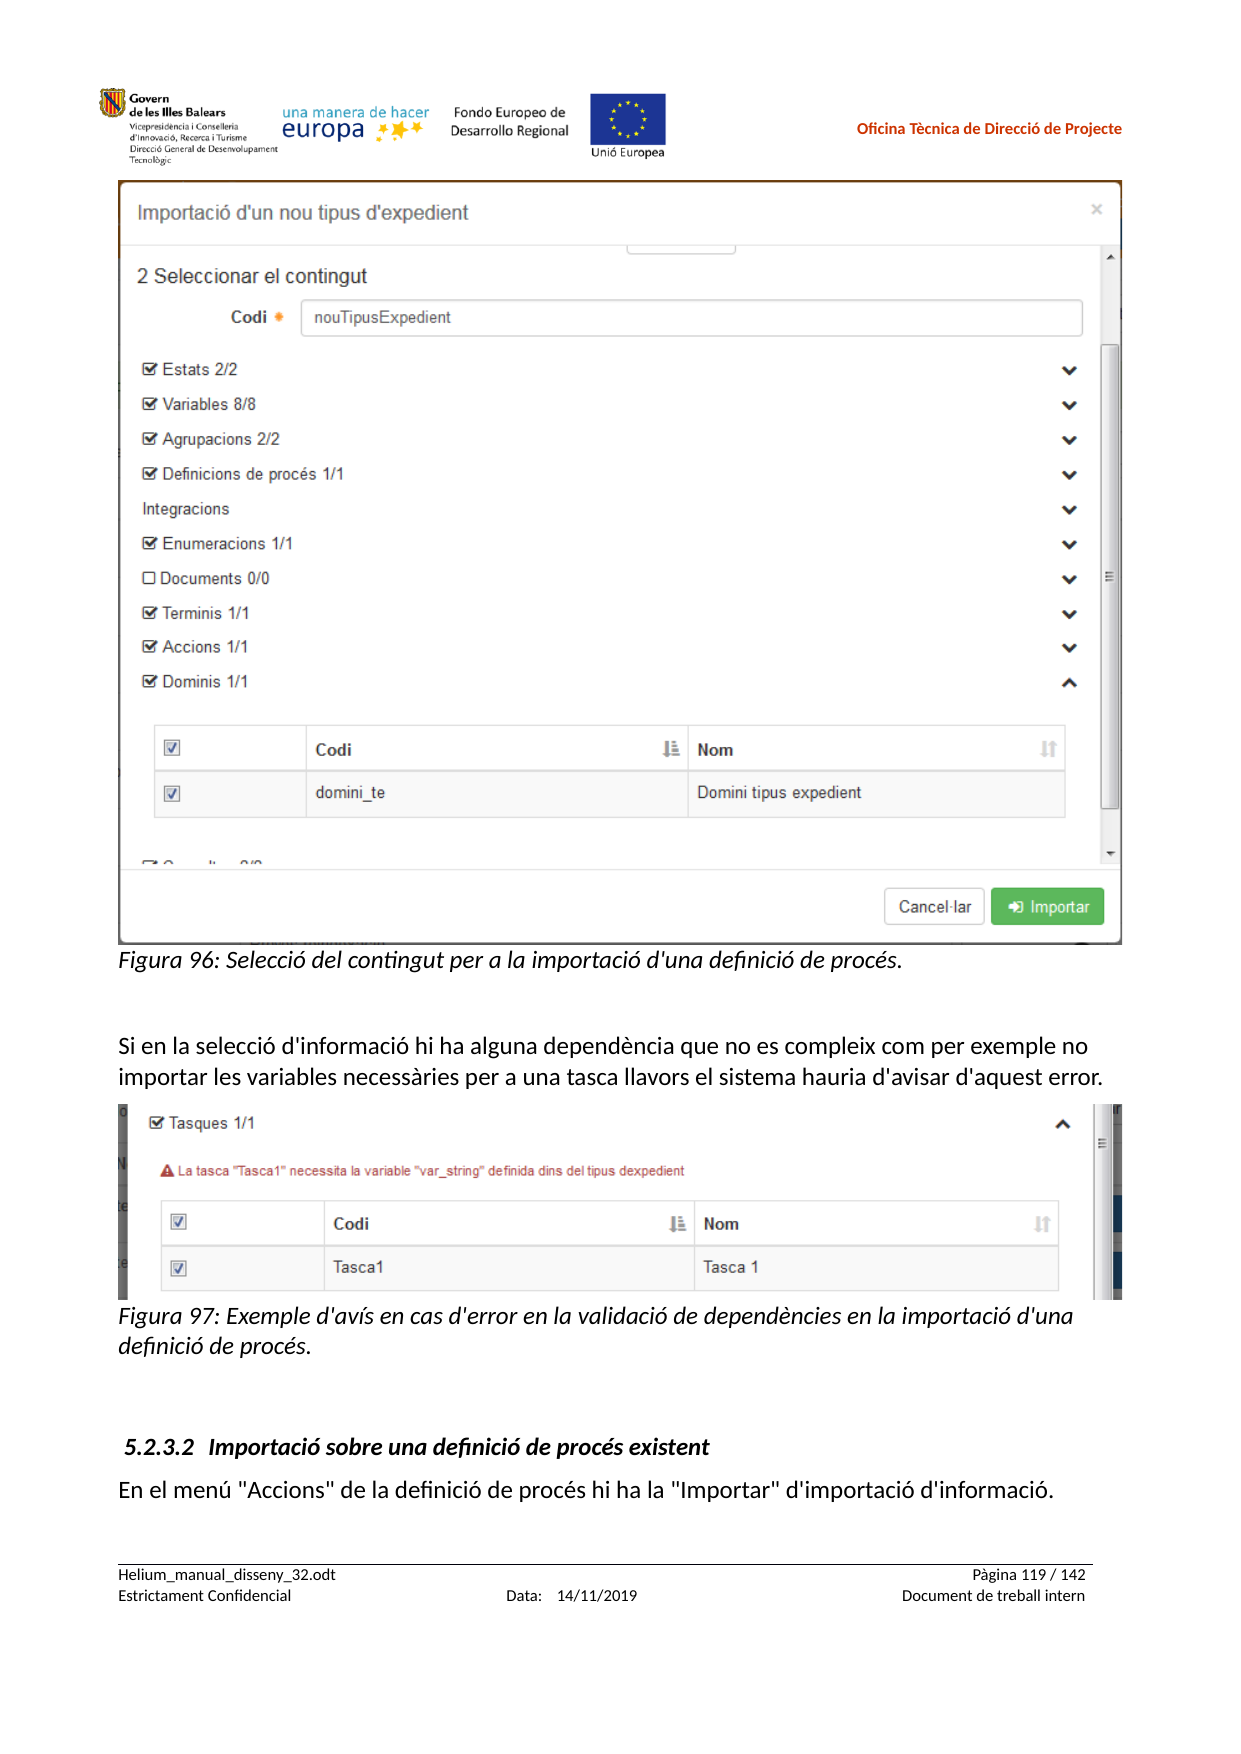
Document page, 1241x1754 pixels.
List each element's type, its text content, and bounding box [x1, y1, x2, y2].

subtitle Importació sobre una definició de procés existent [118, 1431, 1122, 1462]
picture [118, 1104, 1123, 1300]
picture [118, 180, 1123, 945]
text Figura 97: Exemple d'avís en cas d'error en la validació de dependències en la importació d'una definició de procés. [118, 1300, 1122, 1361]
picture [99, 87, 668, 166]
text En el menú "Accions" de la definició de procés hi ha la "Importar" d'importació d'informació. [118, 1474, 1122, 1505]
text Figura 96: Selecció del contingut per a la importació d'una definició de procés. [118, 945, 1122, 975]
text Si en la selecció d'informació hi ha alguna dependència que no es compleix com per exemple no importar les variables necessàries per a una tasca llavors el sistema hauria d'avisar d'aquest error. [118, 1031, 1122, 1092]
